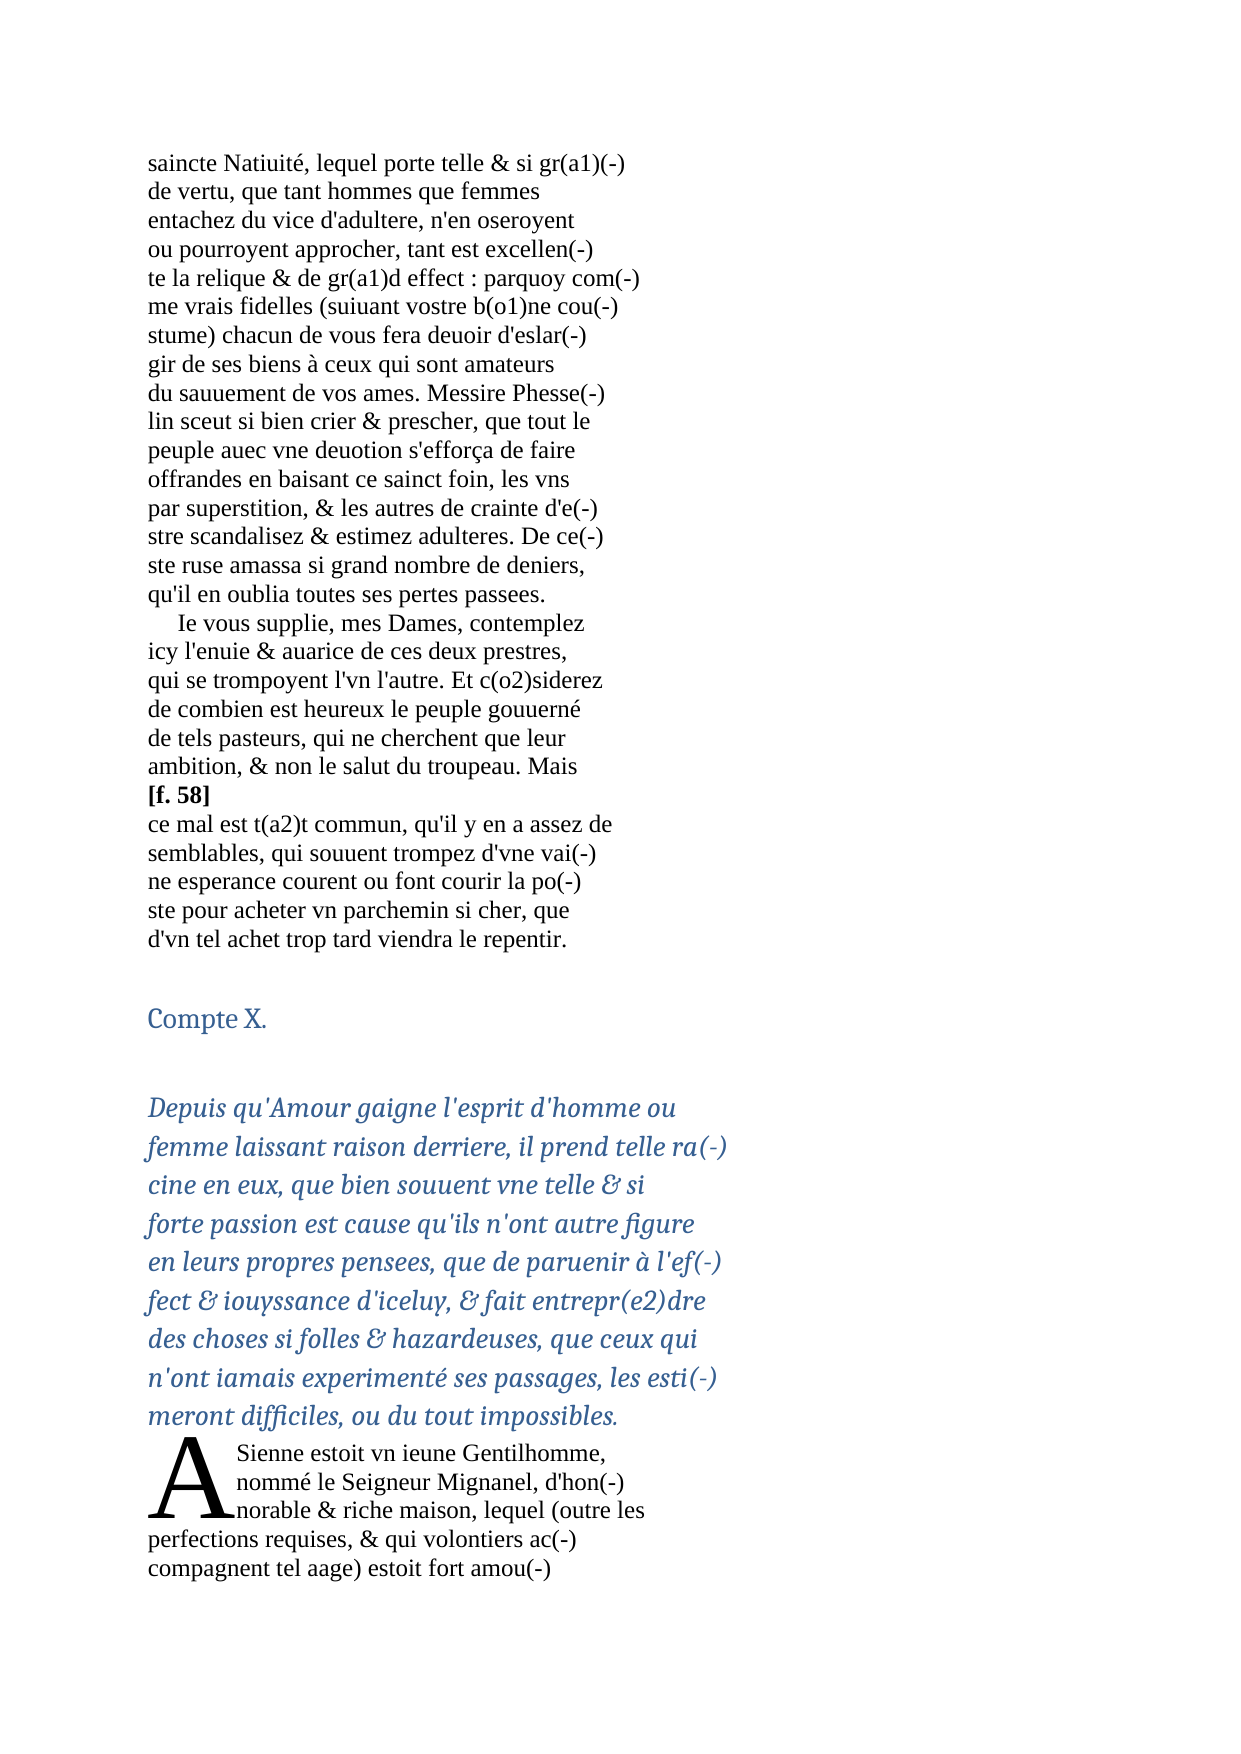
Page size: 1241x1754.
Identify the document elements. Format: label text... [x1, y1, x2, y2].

text Ie vous supplie, mes Dames, contemplez icy l'enuie & auarice de ces deux prestres, qui se trompoyent l'vn l'autre. Et c(o2)siderez de combien est heureux le peuple gouuerné de tels pasteurs, qui ne cherchent que leur ambition, & non le salut du troupeau. Mais [f. 58] ce mal est t(a2)t commun, qu'il y en a assez de semblables, qui souuent trompez d'vne vai(-) ne esperance courent ou font courir la po(-) ste pour acheter vn parchemin si cher, que d'vn tel achet trop tard viendra le repentir. [148, 608, 1093, 953]
text saincte Natiuité, lequel porte telle & si gr(a1)(-) de vertu, que tant hommes que femmes entachez du vice d'adultere, n'en oseroyent ou pourroyent approcher, tant est excellen(-) te la relique & de gr(a1)d effect : parquoy com(-) me vrais fidelles (suiuant vostre b(o1)ne cou(-) stume) chacun de vous fera deuoir d'eslar(-) gir de ses biens à ceux qui sont amateurs du sauuement de vos ames. Messire Phesse(-) lin sceut si bien crier & prescher, que tout le peuple auec vne deuotion s'efforça de faire offrandes en baisant ce sainct foin, les vns par superstition, & les autres de crainte d'e(-) stre scandalisez & estimez adulteres. De ce(-) ste ruse amassa si grand nombre de deniers, qu'il en oublia toutes ses pertes passees. [148, 148, 1093, 608]
text ASienne estoit vn ieune Gentilhomme, nommé le Seigneur Mignanel, d'hon(-) norable & riche maison, lequel (outre les perfections requises, & qui volontiers ac(-) compagnent tel aage) estoit fort amou(-) [148, 1438, 1093, 1582]
subtitle Depuis qu'Amour gaigne l'esprit d'homme ou femme laissant raison derriere, il prend telle ra(-) cine en eux, que bien souuent vne telle & si forte passion est cause qu'ils n'ont autre figure en leurs propres pensees, que de paruenir à l'ef(-) fect & iouyssance d'iceluy, & fait entrepr(e2)dre des choses si folles & hazardeuses, que ceux qui n'ont iamais experimenté ses passages, les esti(-) meront difficiles, ou du tout impossibles. [148, 1091, 1093, 1433]
subtitle Compte X. [148, 1003, 1093, 1036]
